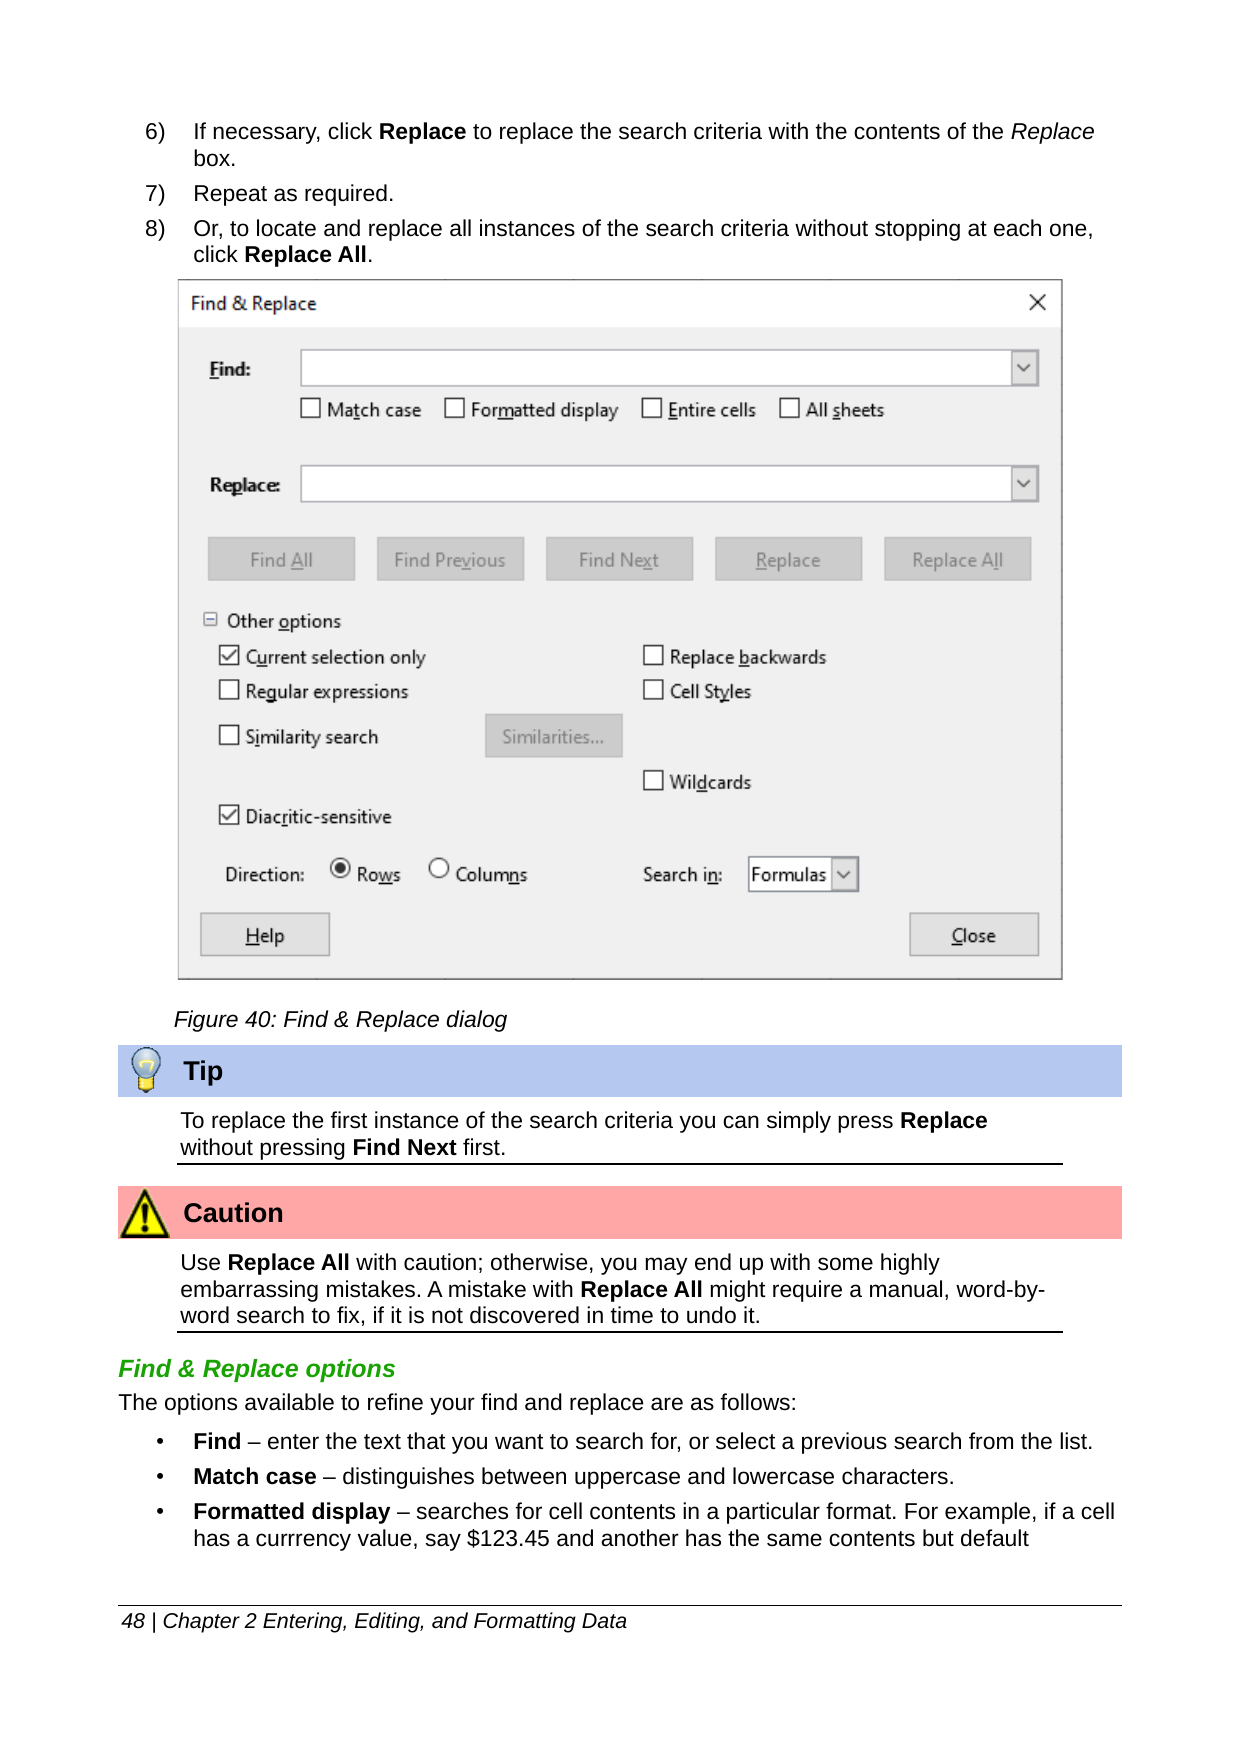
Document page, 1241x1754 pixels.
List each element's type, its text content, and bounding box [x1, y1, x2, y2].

subtitle Find & Replace options [118, 1354, 1122, 1383]
text The options available to refine your find and replace are as follows: [118, 1389, 1122, 1415]
text Figure 40: Find & Replace dialog [173, 980, 1067, 1033]
text To replace the first instance of the search criteria you can simply press Replace without pressing Find Next first. [177, 1104, 1063, 1163]
list Repeat as required. [165, 180, 1122, 206]
list Match case – distinguishes between uppercase and lowercase characters. [156, 1463, 1122, 1489]
text Use Replace All with caution; otherwise, you may end up with some highly embarrassing mistakes. A mistake with Replace All might require a manual, word-by-word search to fix, if it is not discovered in time to undo it. [177, 1246, 1063, 1331]
subtitle Tip [118, 1045, 1122, 1097]
list Find – enter the text that you want to search for, or select a previous search from the list. [156, 1428, 1122, 1454]
list Formatted display – searches for cell contents in a particular format. For example, if a cell has a currrency value, say $123.45 and another has the same contents but default [156, 1498, 1122, 1551]
subtitle Caution [118, 1186, 1122, 1239]
list If necessary, click Replace to replace the search criteria with the contents of the Replace box. [165, 118, 1122, 171]
picture [119, 1045, 170, 1096]
picture [119, 1187, 170, 1238]
list Or, to locate and replace all instances of the search criteria without stopping at each one, click Replace All. [165, 215, 1122, 268]
picture [177, 279, 1063, 980]
